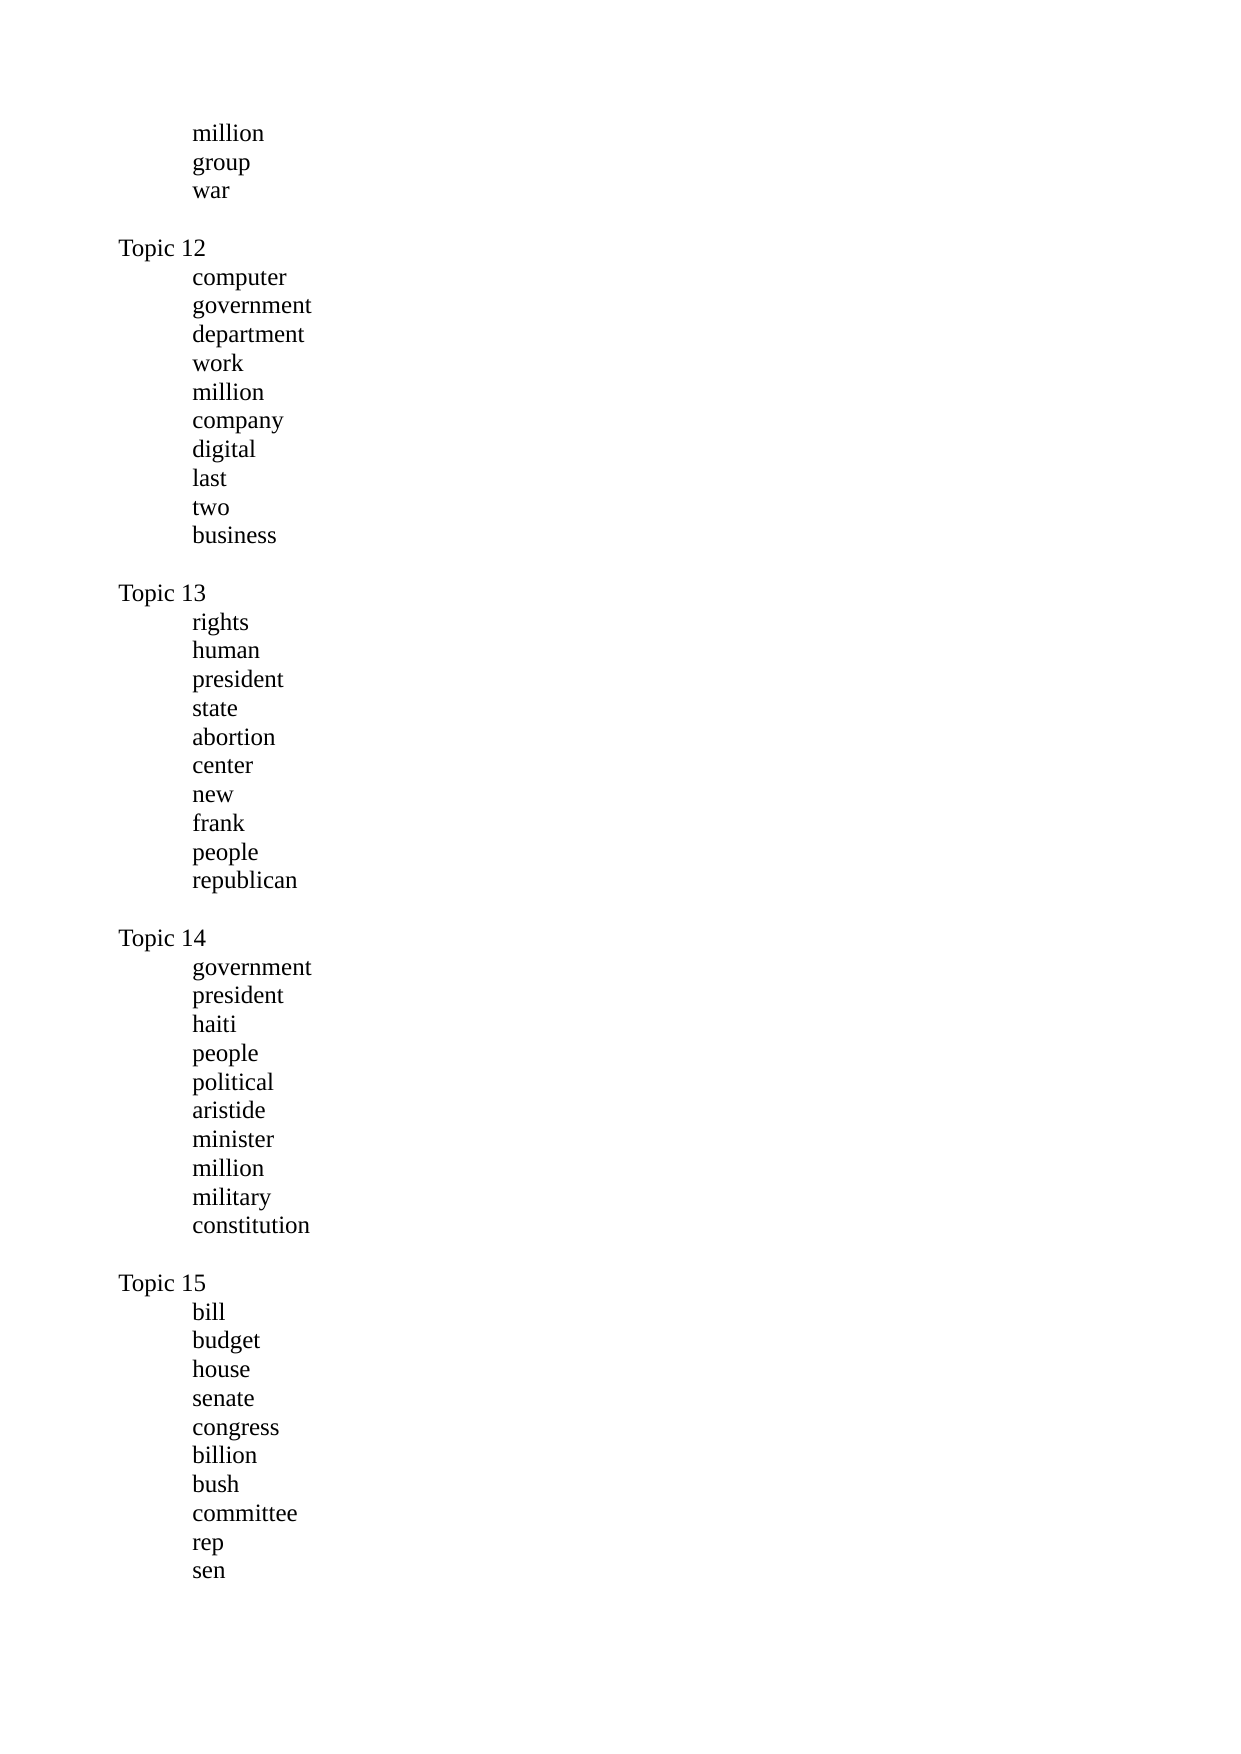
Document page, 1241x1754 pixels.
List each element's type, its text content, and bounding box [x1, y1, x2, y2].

text haiti [118, 1009, 1122, 1038]
text frank [118, 808, 1122, 837]
text billion [118, 1441, 1122, 1469]
text Topic 12 [118, 233, 1122, 262]
text last [118, 463, 1122, 492]
text budget [118, 1326, 1122, 1354]
text digital [118, 434, 1122, 463]
text rights [118, 607, 1122, 636]
text rep [118, 1527, 1122, 1556]
text aristide [118, 1096, 1122, 1124]
text government [118, 952, 1122, 981]
text two [118, 492, 1122, 521]
text committee [118, 1498, 1122, 1527]
text military [118, 1182, 1122, 1211]
text people [118, 1038, 1122, 1067]
text computer [118, 262, 1122, 291]
text group [118, 147, 1122, 176]
text million [118, 377, 1122, 406]
text political [118, 1067, 1122, 1096]
text Topic 15 [118, 1268, 1122, 1297]
text sen [118, 1556, 1122, 1584]
text house [118, 1354, 1122, 1383]
text president [118, 981, 1122, 1009]
text work [118, 348, 1122, 377]
text bush [118, 1469, 1122, 1498]
text department [118, 319, 1122, 348]
text abortion [118, 722, 1122, 751]
text Topic 14 [118, 923, 1122, 952]
text Topic 13 [118, 578, 1122, 607]
text congress [118, 1412, 1122, 1441]
text state [118, 693, 1122, 722]
text new [118, 779, 1122, 808]
text bill [118, 1297, 1122, 1326]
text business [118, 521, 1122, 549]
text war [118, 176, 1122, 204]
text constitution [118, 1211, 1122, 1239]
text center [118, 751, 1122, 779]
text minister [118, 1124, 1122, 1153]
text president [118, 664, 1122, 693]
text republican [118, 866, 1122, 894]
text people [118, 837, 1122, 866]
text senate [118, 1383, 1122, 1412]
text million [118, 118, 1122, 147]
text government [118, 291, 1122, 319]
text company [118, 406, 1122, 434]
text million [118, 1153, 1122, 1182]
text human [118, 636, 1122, 664]
